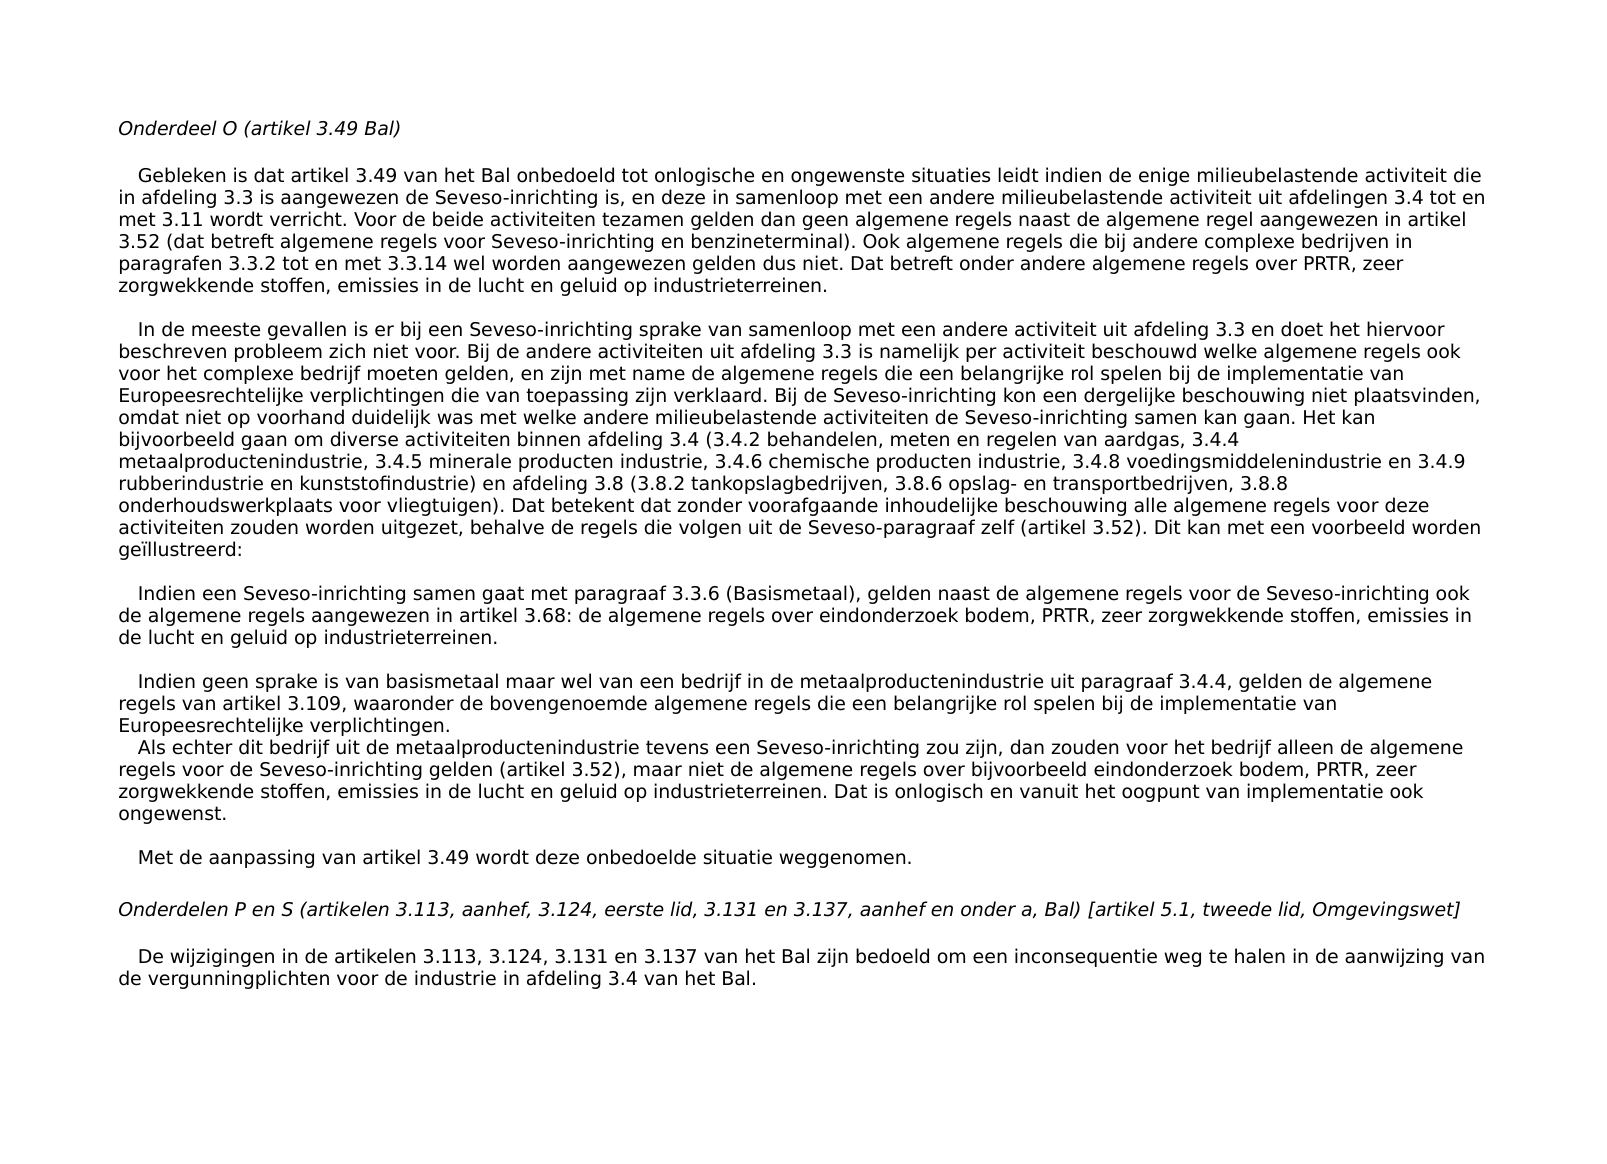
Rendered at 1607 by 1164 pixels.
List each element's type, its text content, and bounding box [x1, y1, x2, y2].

text Gebleken is dat artikel 3.49 van het Bal onbedoeld tot onlogische en ongewenste situaties leidt indien de enige milieubelastende activiteit die in afdeling 3.3 is aangewezen de Seveso-inrichting is, en deze in samenloop met een andere milieubelastende activiteit uit afdelingen 3.4 tot en met 3.11 wordt verricht. Voor de beide activiteiten tezamen gelden dan geen algemene regels naast de algemene regel aangewezen in artikel 3.52 (dat betreft algemene regels voor Seveso-inrichting en benzineterminal). Ook algemene regels die bij andere complexe bedrijven in paragrafen 3.3.2 tot en met 3.3.14 wel worden aangewezen gelden dus niet. Dat betreft onder andere algemene regels over PRTR, zeer zorgwekkende stoffen, emissies in de lucht en geluid op industrieterreinen. [118, 165, 1488, 297]
text Indien een Seveso-inrichting samen gaat met paragraaf 3.3.6 (Basismetaal), gelden naast de algemene regels voor de Seveso-inrichting ook de algemene regels aangewezen in artikel 3.68: de algemene regels over eindonderzoek bodem, PRTR, zeer zorgwekkende stoffen, emissies in de lucht en geluid op industrieterreinen. [118, 583, 1488, 649]
text De wijzigingen in de artikelen 3.113, 3.124, 3.131 en 3.137 van het Bal zijn bedoeld om een inconsequentie weg te halen in de aanwijzing van de vergunningplichten voor de industrie in afdeling 3.4 van het Bal. [118, 946, 1488, 990]
text Indien geen sprake is van basismetaal maar wel van een bedrijf in de metaalproductenindustrie uit paragraaf 3.4.4, gelden de algemene regels van artikel 3.109, waaronder de bovengenoemde algemene regels die een belangrijke rol spelen bij de implementatie van Europeesrechtelijke verplichtingen. [118, 671, 1488, 737]
text In de meeste gevallen is er bij een Seveso-inrichting sprake van samenloop met een andere activiteit uit afdeling 3.3 en doet het hiervoor beschreven probleem zich niet voor. Bij de andere activiteiten uit afdeling 3.3 is namelijk per activiteit beschouwd welke algemene regels ook voor het complexe bedrijf moeten gelden, en zijn met name de algemene regels die een belangrijke rol spelen bij de implementatie van Europeesrechtelijke verplichtingen die van toepassing zijn verklaard. Bij de Seveso-inrichting kon een dergelijke beschouwing niet plaatsvinden, omdat niet op voorhand duidelijk was met welke andere milieubelastende activiteiten de Seveso-inrichting samen kan gaan. Het kan bijvoorbeeld gaan om diverse activiteiten binnen afdeling 3.4 (3.4.2 behandelen, meten en regelen van aardgas, 3.4.4 metaalproductenindustrie, 3.4.5 minerale producten industrie, 3.4.6 chemische producten industrie, 3.4.8 voedingsmiddelenindustrie en 3.4.9 rubberindustrie en kunststofindustrie) en afdeling 3.8 (3.8.2 tankopslagbedrijven, 3.8.6 opslag- en transportbedrijven, 3.8.8 onderhoudswerkplaats voor vliegtuigen). Dat betekent dat zonder voorafgaande inhoudelijke beschouwing alle algemene regels voor deze activiteiten zouden worden uitgezet, behalve de regels die volgen uit de Seveso-paragraaf zelf (artikel 3.52). Dit kan met een voorbeeld worden geïllustreerd: [118, 319, 1488, 561]
text Als echter dit bedrijf uit de metaalproductenindustrie tevens een Seveso-inrichting zou zijn, dan zouden voor het bedrijf alleen de algemene regels voor de Seveso-inrichting gelden (artikel 3.52), maar niet de algemene regels over bijvoorbeeld eindonderzoek bodem, PRTR, zeer zorgwekkende stoffen, emissies in de lucht en geluid op industrieterreinen. Dat is onlogisch en vanuit het oogpunt van implementatie ook ongewenst. [118, 737, 1488, 825]
text Met de aanpassing van artikel 3.49 wordt deze onbedoelde situatie weggenomen. [118, 847, 1488, 869]
subtitle Onderdelen P en S (artikelen 3.113, aanhef, 3.124, eerste lid, 3.131 en 3.137, aanhef en onder a, Bal) [artikel 5.1, tweede lid, Omgevingswet] [118, 899, 1488, 921]
subtitle Onderdeel O (artikel 3.49 Bal) [118, 118, 1488, 140]
